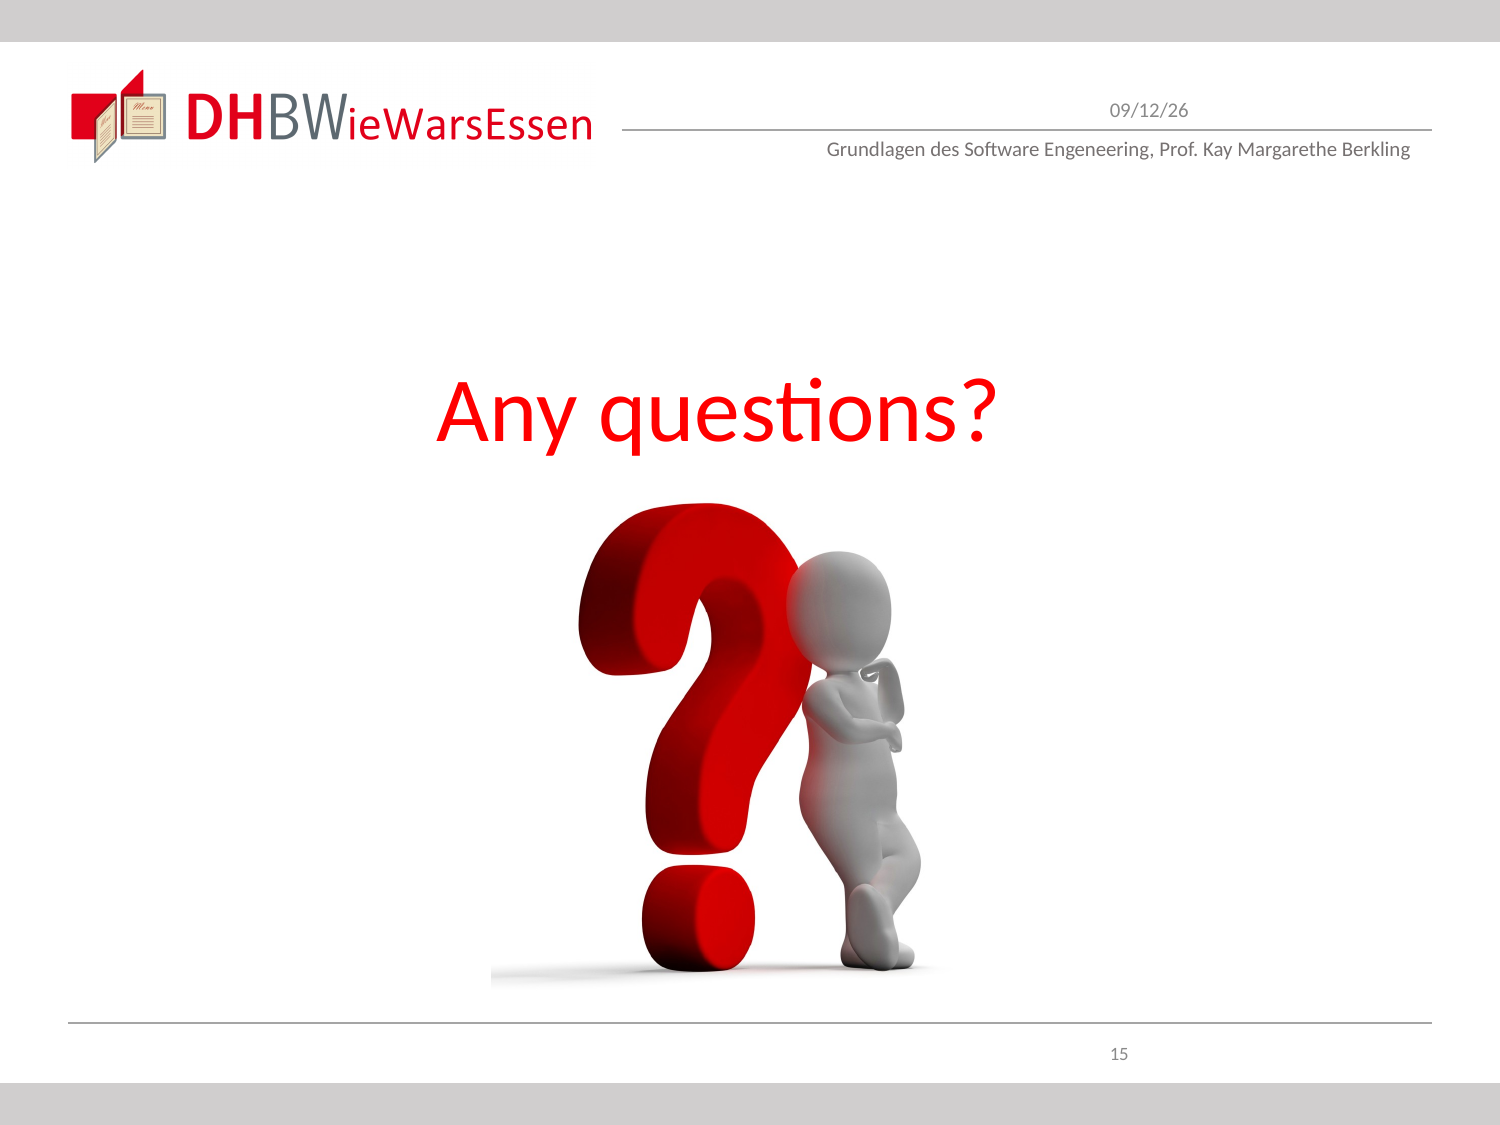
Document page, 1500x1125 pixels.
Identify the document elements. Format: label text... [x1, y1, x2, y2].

picture [491, 481, 1009, 999]
text_box Any questions? [421, 342, 1078, 469]
